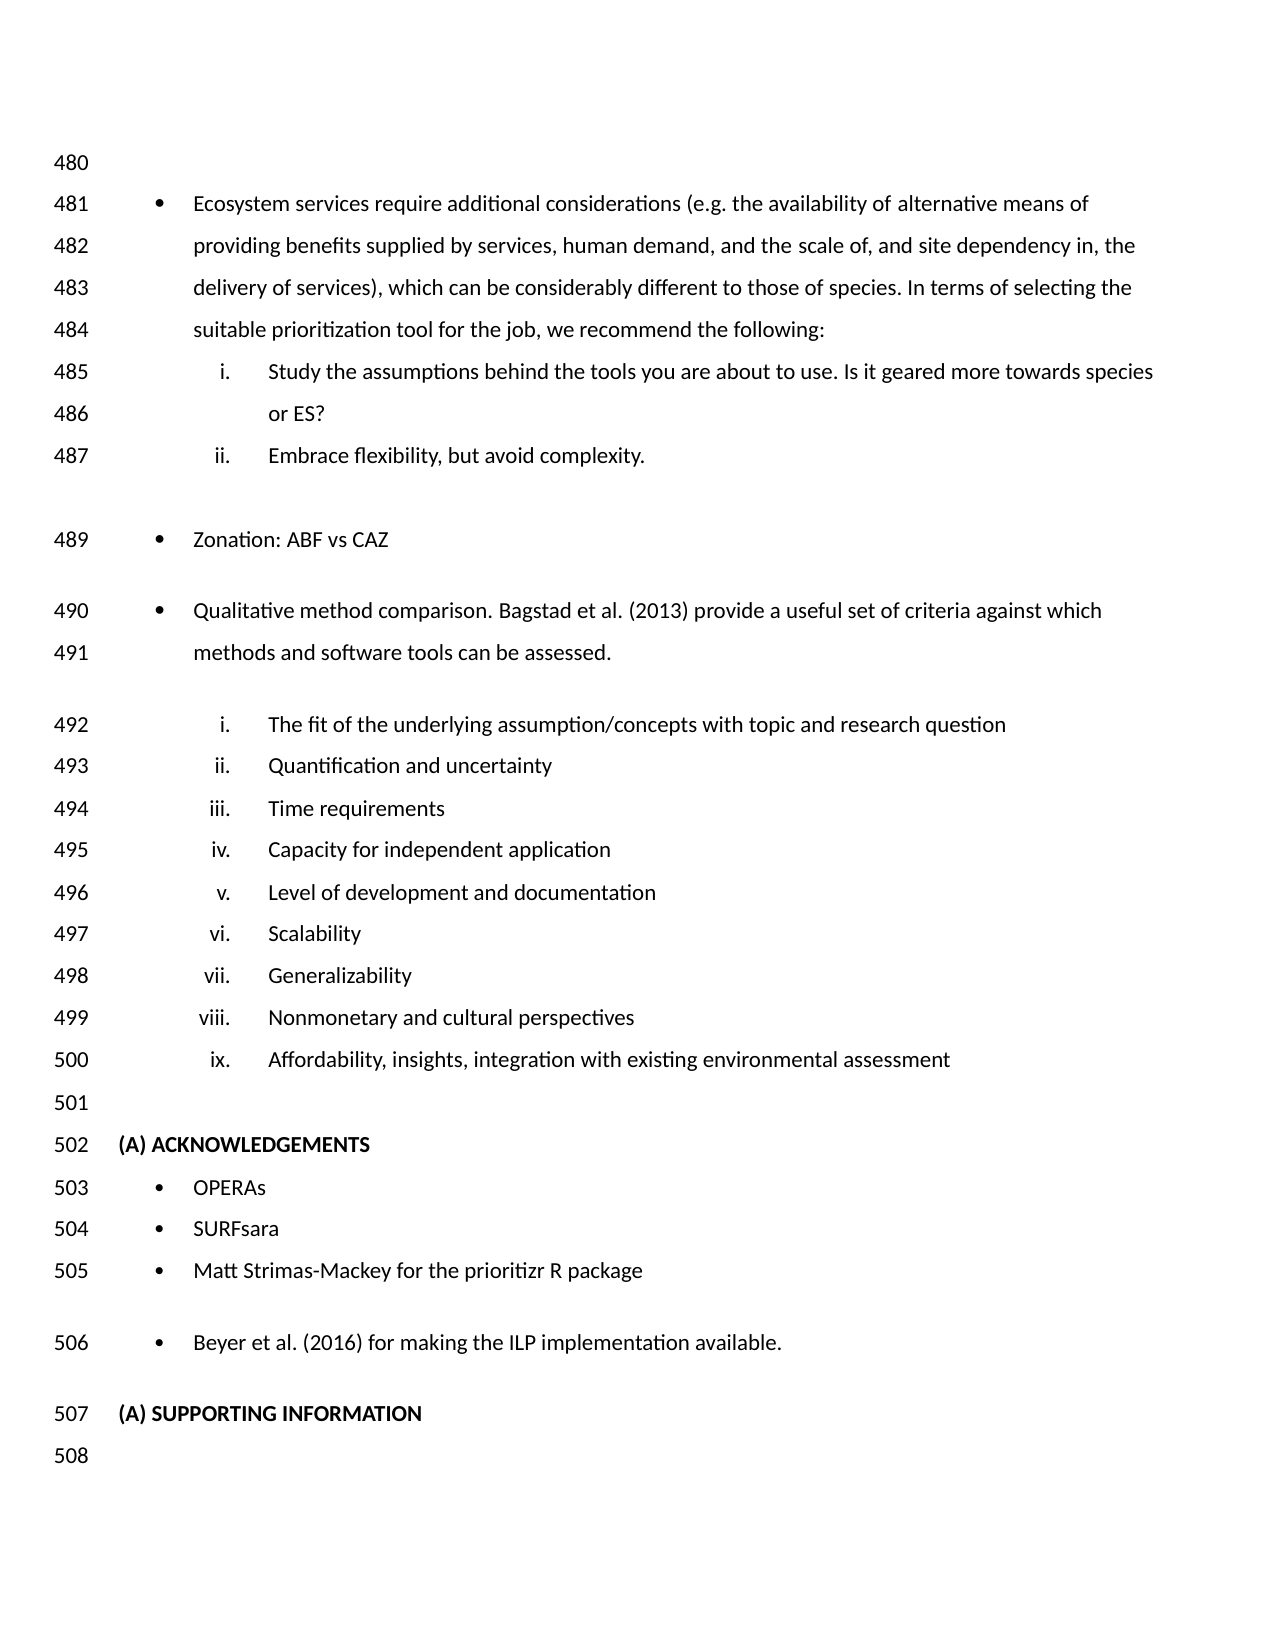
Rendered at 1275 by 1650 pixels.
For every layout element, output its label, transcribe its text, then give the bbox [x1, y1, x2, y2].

list Quantification and uncertainty [231, 752, 1157, 780]
subtitle (A) ACKNOWLEDGEMENTS [118, 1131, 1157, 1159]
list Scalability [231, 919, 1157, 948]
list Study the assumptions behind the tools you are about to use. Is it geared more towards species or ES? [231, 357, 1157, 427]
list Affordability, insights, integration with existing environmental assessment [231, 1046, 1157, 1073]
list Qualitative method comparison. Bagstad et al. (2013) provide a useful set of criteria against which methods and software tools can be assessed. [156, 597, 1157, 667]
list Generalizability [231, 962, 1157, 989]
list Time requirements [231, 794, 1157, 822]
subtitle (A) SUPPORTING INFORMATION [118, 1399, 1157, 1427]
list Embrace flexibility, but avoid complexity. [231, 441, 1157, 511]
list Zonation: ABF vs CAZ [156, 525, 1157, 553]
list Beyer et al. (2016) for making the ILP implementation available. [156, 1328, 1157, 1356]
list Level of development and documentation [231, 878, 1157, 906]
list Matt Strimas-Mackey for the prioritizr R package [156, 1257, 1157, 1284]
list SURFsara [156, 1214, 1157, 1243]
list Nonmonetary and cultural perspectives [231, 1003, 1157, 1032]
list Capacity for independent application [231, 836, 1157, 864]
list Ecosystem services require additional considerations (e.g. the availability of alternative means of providing benefits supplied by services, human demand, and the scale of, and site dependency in, the delivery of services), which can be considerably different to those of species. In terms of selecting the suitable prioritization tool for the job, we recommend the following: [156, 189, 1157, 343]
list The fit of the underlying assumption/concepts with topic and research question [231, 710, 1157, 738]
list OPERAs [156, 1173, 1157, 1201]
